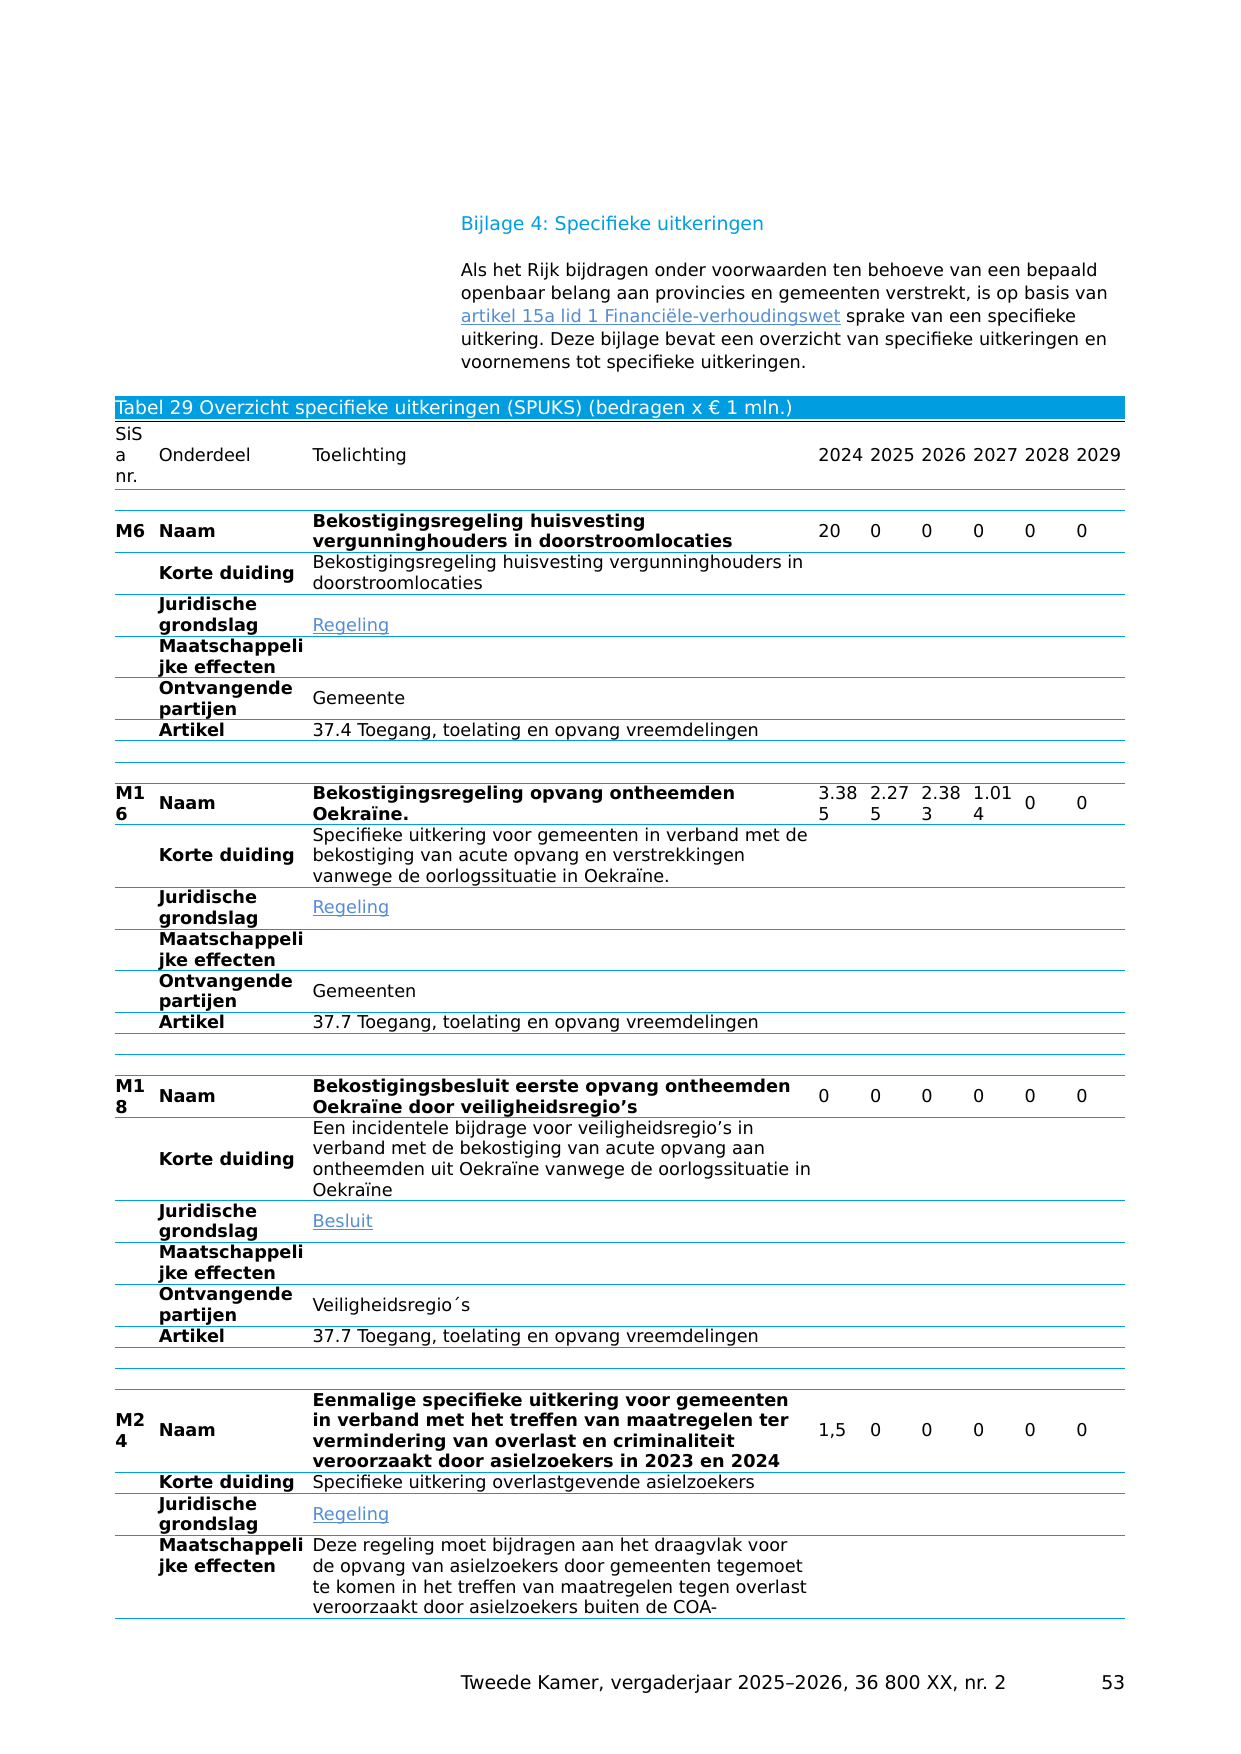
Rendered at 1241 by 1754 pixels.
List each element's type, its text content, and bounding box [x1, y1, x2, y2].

table_cell [970, 595, 1021, 636]
table_cell [309, 763, 815, 782]
table_cell Korte duiding [156, 825, 309, 887]
table_cell [115, 1013, 156, 1033]
table_cell [115, 1369, 156, 1389]
table_cell 2027 [970, 422, 1021, 489]
table_cell [115, 1201, 156, 1242]
table_cell [970, 1536, 1021, 1618]
table_cell [815, 1369, 867, 1389]
table_cell [1021, 678, 1073, 719]
table_cell [1073, 595, 1125, 636]
table_cell [867, 490, 918, 510]
table_cell 0 [1021, 511, 1073, 552]
table_cell [115, 1327, 156, 1347]
table_cell [918, 763, 970, 782]
table_cell [1073, 1494, 1125, 1535]
table_cell [309, 490, 815, 510]
table_cell Juridische grondslag [156, 1494, 309, 1535]
table_cell Gemeente [309, 678, 815, 719]
table_cell [1021, 1118, 1073, 1200]
table_cell Juridische grondslag [156, 1201, 309, 1242]
table_cell [867, 930, 918, 970]
table_cell [970, 1473, 1021, 1493]
table_cell [115, 1034, 156, 1054]
table_cell [1073, 720, 1125, 740]
table_cell [918, 553, 970, 594]
table_cell [309, 1369, 815, 1389]
table_cell [115, 678, 156, 719]
table_cell [1021, 1473, 1073, 1493]
table_cell [970, 1201, 1021, 1242]
table_cell [815, 971, 867, 1012]
table_cell M16 [115, 784, 156, 824]
table_cell [918, 1201, 970, 1242]
table_cell [970, 930, 1021, 970]
table_cell [867, 971, 918, 1012]
table_cell [867, 637, 918, 677]
table_cell [1073, 763, 1125, 782]
table_cell [918, 678, 970, 719]
table_cell [115, 490, 156, 510]
table_cell [918, 1013, 970, 1033]
table_cell [867, 1327, 918, 1347]
table_cell [1073, 678, 1125, 719]
table_cell Veiligheidsregio´s [309, 1285, 815, 1326]
table_cell [115, 1055, 156, 1075]
table_cell Toelichting [309, 422, 815, 489]
table_cell [867, 1055, 918, 1075]
table_cell [156, 1369, 309, 1389]
table_cell [309, 1055, 815, 1075]
table_cell 37.4 Toegang, toelating en opvang vreemdelingen [309, 720, 815, 740]
table_cell 37.7 Toegang, toelating en opvang vreemdelingen [309, 1327, 815, 1347]
table_cell [867, 1013, 918, 1033]
table_cell 2025 [867, 422, 918, 489]
table_cell [156, 1055, 309, 1075]
table_cell [1021, 490, 1073, 510]
table_cell Juridische grondslag [156, 595, 309, 636]
table_cell 2.275 [867, 784, 918, 824]
table_cell [918, 1348, 970, 1368]
table_cell Korte duiding [156, 1118, 309, 1200]
table_cell [115, 1285, 156, 1326]
table_cell [815, 678, 867, 719]
table_cell [867, 763, 918, 782]
table_cell [1073, 1034, 1125, 1054]
table_cell [1073, 1118, 1125, 1200]
table_cell [1021, 1034, 1073, 1054]
table_cell [970, 741, 1021, 761]
table_cell 0 [1073, 511, 1125, 552]
table_cell [815, 1118, 867, 1200]
table_cell [970, 1369, 1021, 1389]
table_cell [815, 1034, 867, 1054]
table_cell [970, 678, 1021, 719]
table_cell 2029 [1073, 422, 1125, 489]
table_cell Ontvangende partijen [156, 971, 309, 1012]
table_cell 0 [970, 511, 1021, 552]
table_cell [309, 741, 815, 761]
table_cell [309, 930, 815, 970]
table_cell 0 [918, 1076, 970, 1117]
table_cell 0 [918, 511, 970, 552]
table_cell [970, 490, 1021, 510]
table_cell [867, 678, 918, 719]
table_cell 0 [1021, 784, 1073, 824]
table_cell 1.014 [970, 784, 1021, 824]
table_cell [1073, 1055, 1125, 1075]
table_cell [115, 1494, 156, 1535]
table_cell [970, 1285, 1021, 1326]
table_cell Gemeenten [309, 971, 815, 1012]
table_cell [1073, 553, 1125, 594]
table_cell [918, 1494, 970, 1535]
table_cell 20 [815, 511, 867, 552]
table_cell [815, 825, 867, 887]
table_cell [1021, 741, 1073, 761]
table_cell [1021, 1201, 1073, 1242]
table_cell [918, 1369, 970, 1389]
table_cell Maatschappelijke effecten [156, 1536, 309, 1618]
table_cell [815, 763, 867, 782]
table_cell [815, 1348, 867, 1368]
table_cell 0 [1073, 784, 1125, 824]
table_cell [970, 971, 1021, 1012]
table_cell [970, 720, 1021, 740]
table_cell [867, 595, 918, 636]
table_cell Bekostigingsregeling huisvesting vergunninghouders in doorstroomlocaties [309, 553, 815, 594]
table_cell Naam [156, 1390, 309, 1472]
table_cell [1021, 763, 1073, 782]
table_cell [918, 490, 970, 510]
table_cell Artikel [156, 1013, 309, 1033]
table_cell [918, 1473, 970, 1493]
table_cell [815, 1285, 867, 1326]
table_cell [815, 1473, 867, 1493]
table_cell [115, 763, 156, 782]
text Als het Rijk bijdragen onder voorwaarden ten behoeve van een bepaald openbaar belang aan provincies en gemeenten verstrekt, is op basis van artikel 15a lid 1 Financiële-verhoudingswet sprake van een specifieke uitkering. Deze bijlage bevat een overzicht van specifieke uitkeringen en voornemens tot specifieke uitkeringen. [461, 258, 1125, 373]
table_cell [918, 1034, 970, 1054]
table_cell Korte duiding [156, 553, 309, 594]
table_cell 0 [918, 1390, 970, 1472]
table_cell [1073, 1369, 1125, 1389]
table_cell 0 [970, 1076, 1021, 1117]
table_cell [918, 637, 970, 677]
table_cell [970, 1243, 1021, 1284]
table_cell [309, 1348, 815, 1368]
table_cell [970, 888, 1021, 928]
table_cell [867, 1118, 918, 1200]
table_cell [815, 595, 867, 636]
table_cell Naam [156, 1076, 309, 1117]
table_cell [970, 825, 1021, 887]
table_cell Regeling [309, 888, 815, 928]
table_cell Een incidentele bijdrage voor veiligheidsregio’s in verband met de bekostiging van acute opvang aan ontheemden uit Oekraïne vanwege de oorlogssituatie in Oekraïne [309, 1118, 815, 1200]
table_cell [867, 1034, 918, 1054]
table_cell [115, 1536, 156, 1618]
table_cell Ontvangende partijen [156, 678, 309, 719]
table_cell [115, 720, 156, 740]
table_cell Deze regeling moet bijdragen aan het draagvlak voor de opvang van asielzoekers door gemeenten tegemoet te komen in het treffen van maatregelen tegen overlast veroorzaakt door asielzoekers buiten de COA- [309, 1536, 815, 1618]
table_cell [1073, 930, 1125, 970]
table_cell [1073, 1201, 1125, 1242]
table_cell Naam [156, 784, 309, 824]
table_cell 2.383 [918, 784, 970, 824]
table_cell [815, 1494, 867, 1535]
table_cell Onderdeel [156, 422, 309, 489]
table_cell 0 [867, 1390, 918, 1472]
table_cell [309, 637, 815, 677]
table_cell [815, 1055, 867, 1075]
table_cell [156, 763, 309, 782]
table_cell [970, 1118, 1021, 1200]
table_cell [1021, 1013, 1073, 1033]
table_cell [918, 595, 970, 636]
table_cell [115, 1473, 156, 1493]
table_cell [115, 888, 156, 928]
table_cell [867, 1201, 918, 1242]
table_cell [918, 1118, 970, 1200]
table_cell Naam [156, 511, 309, 552]
table_cell 0 [815, 1076, 867, 1117]
table_cell 2026 [918, 422, 970, 489]
table_cell [918, 930, 970, 970]
table_cell [815, 1201, 867, 1242]
table_cell [1021, 1243, 1073, 1284]
table_cell [1073, 637, 1125, 677]
table_cell [156, 490, 309, 510]
table_cell [867, 1369, 918, 1389]
table_cell [918, 825, 970, 887]
table_cell [1073, 971, 1125, 1012]
table_cell [1073, 1243, 1125, 1284]
table_cell [970, 1494, 1021, 1535]
table_cell Specifieke uitkering voor gemeenten in verband met de bekostiging van acute opvang en verstrekkingen vanwege de oorlogssituatie in Oekraïne. [309, 825, 815, 887]
table_cell Maatschappelijke effecten [156, 930, 309, 970]
table_cell [815, 1327, 867, 1347]
table_cell [156, 1034, 309, 1054]
table_cell [115, 553, 156, 594]
table_cell 0 [1021, 1390, 1073, 1472]
table_cell [970, 1013, 1021, 1033]
table_cell [1021, 1369, 1073, 1389]
table_cell [1021, 637, 1073, 677]
table_cell [115, 1243, 156, 1284]
table_cell [815, 1013, 867, 1033]
table_cell [1073, 1285, 1125, 1326]
table_cell [970, 1055, 1021, 1075]
table_cell [918, 1243, 970, 1284]
table_cell Bekostigingsregeling opvang ontheemden Oekraïne. [309, 784, 815, 824]
table_cell Juridische grondslag [156, 888, 309, 928]
table_cell [918, 1327, 970, 1347]
table_cell [1021, 825, 1073, 887]
table_cell [1021, 1348, 1073, 1368]
table_cell [918, 888, 970, 928]
table_cell M18 [115, 1076, 156, 1117]
table_cell 3.385 [815, 784, 867, 824]
table_cell [815, 888, 867, 928]
table_cell [918, 971, 970, 1012]
table_cell [1021, 1494, 1073, 1535]
table_cell Regeling [309, 1494, 815, 1535]
table_cell [867, 888, 918, 928]
table_cell [867, 741, 918, 761]
title Bijlage 4: Specifieke uitkeringen [461, 213, 1125, 235]
table_cell [970, 1034, 1021, 1054]
table_cell Regeling [309, 595, 815, 636]
table_cell 0 [1073, 1390, 1125, 1472]
table_cell [867, 1536, 918, 1618]
table_cell [115, 637, 156, 677]
table_cell [1021, 888, 1073, 928]
table_cell 0 [1073, 1076, 1125, 1117]
table_cell 0 [1021, 1076, 1073, 1117]
table_cell [918, 720, 970, 740]
table_cell [115, 595, 156, 636]
table_cell [1021, 1536, 1073, 1618]
table_cell [815, 637, 867, 677]
table_cell 2028 [1021, 422, 1073, 489]
table_cell [1021, 553, 1073, 594]
table_cell M24 [115, 1390, 156, 1472]
table_cell M6 [115, 511, 156, 552]
table_cell [867, 1494, 918, 1535]
table_cell [970, 637, 1021, 677]
table_cell [867, 1285, 918, 1326]
table_cell 0 [970, 1390, 1021, 1472]
table_cell [815, 553, 867, 594]
table_cell [115, 825, 156, 887]
table_cell [867, 553, 918, 594]
table_cell 37.7 Toegang, toelating en opvang vreemdelingen [309, 1013, 815, 1033]
table_cell [1073, 1536, 1125, 1618]
table_cell [1073, 1327, 1125, 1347]
table_cell [1073, 825, 1125, 887]
table_cell [918, 1536, 970, 1618]
table_cell [918, 1285, 970, 1326]
table_cell 1,5 [815, 1390, 867, 1472]
table_cell [115, 1348, 156, 1368]
table_cell [156, 741, 309, 761]
table_cell [815, 490, 867, 510]
table_cell 2024 [815, 422, 867, 489]
table_cell [918, 1055, 970, 1075]
table_cell Maatschappelijke effecten [156, 637, 309, 677]
table_cell [115, 971, 156, 1012]
table_cell [815, 1536, 867, 1618]
table_cell Korte duiding [156, 1473, 309, 1493]
table_cell [1021, 971, 1073, 1012]
table_cell [815, 930, 867, 970]
table_cell [918, 741, 970, 761]
table_cell [1073, 490, 1125, 510]
table_cell [867, 720, 918, 740]
table_cell Besluit [309, 1201, 815, 1242]
table_cell [1021, 720, 1073, 740]
table_cell [815, 720, 867, 740]
table_cell Ontvangende partijen [156, 1285, 309, 1326]
table_cell [115, 741, 156, 761]
table_cell 0 [867, 1076, 918, 1117]
table_cell [970, 553, 1021, 594]
table_cell Bekostigingsregeling huisvesting vergunninghouders in doorstroomlocaties [309, 511, 815, 552]
table_cell [815, 1243, 867, 1284]
table_cell [867, 1243, 918, 1284]
table_cell [115, 930, 156, 970]
table_cell [1073, 1473, 1125, 1493]
table_cell [815, 741, 867, 761]
table_cell [1073, 1013, 1125, 1033]
table_cell [309, 1243, 815, 1284]
table_cell [867, 825, 918, 887]
table_cell [1021, 595, 1073, 636]
table_cell [309, 1034, 815, 1054]
table_cell [1021, 930, 1073, 970]
table_cell [1073, 1348, 1125, 1368]
table_cell Specifieke uitkering overlastgevende asielzoekers [309, 1473, 815, 1493]
table_cell [867, 1473, 918, 1493]
table_cell [1021, 1055, 1073, 1075]
table_cell [970, 763, 1021, 782]
table_cell SiSa nr. [115, 422, 156, 489]
table_cell Artikel [156, 720, 309, 740]
table_cell [1073, 741, 1125, 761]
table_cell [867, 1348, 918, 1368]
table_cell [115, 1118, 156, 1200]
table_cell 0 [867, 511, 918, 552]
table_cell Eenmalige specifieke uitkering voor gemeenten in verband met het treffen van maatregelen ter vermindering van overlast en criminaliteit veroorzaakt door asielzoekers in 2023 en 2024 [309, 1390, 815, 1472]
table_cell [1073, 888, 1125, 928]
table_cell Maatschappelijke effecten [156, 1243, 309, 1284]
table_cell Artikel [156, 1327, 309, 1347]
table_cell [1021, 1285, 1073, 1326]
table_cell Bekostigingsbesluit eerste opvang ontheemden Oekraïne door veiligheidsregio’s [309, 1076, 815, 1117]
table_cell [1021, 1327, 1073, 1347]
table_cell [970, 1327, 1021, 1347]
table_cell [156, 1348, 309, 1368]
table_cell [970, 1348, 1021, 1368]
